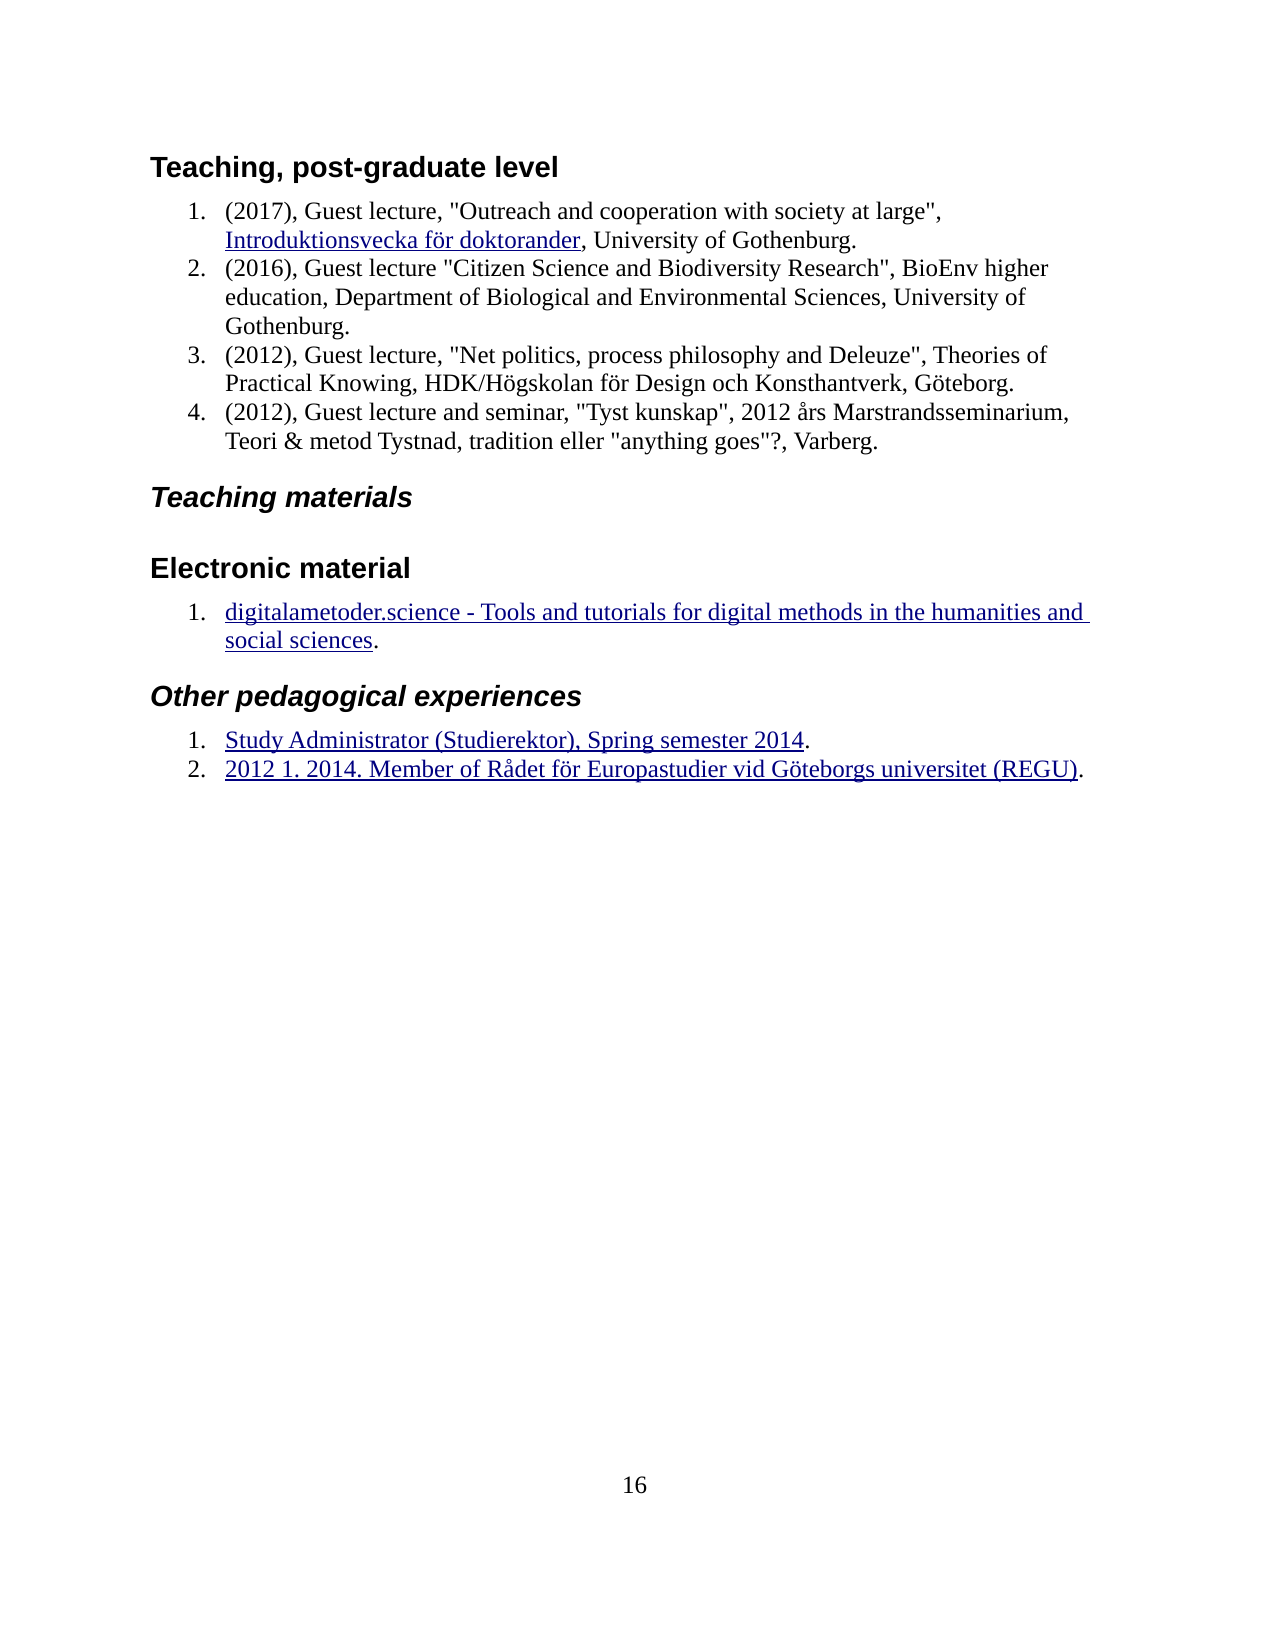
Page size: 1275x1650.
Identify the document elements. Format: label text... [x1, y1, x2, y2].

list (2017), Guest lecture, "Outreach and cooperation with society at large", Introduktionsvecka för doktorander, University of Gothenburg. [187, 196, 1125, 253]
list Study Administrator (Studierektor), Spring semester 2014. [187, 725, 1125, 754]
list (2016), Guest lecture "Citizen Science and Biodiversity Research", BioEnv higher education, Department of Biological and Environmental Sciences, University of Gothenburg. [187, 253, 1125, 340]
subtitle Teaching, post-graduate level [150, 150, 1125, 183]
list digitalametoder.science - Tools and tutorials for digital methods in the humanities and social sciences. [187, 597, 1125, 654]
subtitle Teaching materials [150, 480, 1125, 513]
list 2012 1. 2014. Member of Rådet för Europastudier vid Göteborgs universitet (REGU). [187, 754, 1125, 783]
list (2012), Guest lecture, "Net politics, process philosophy and Deleuze", Theories of Practical Knowing, HDK/Högskolan för Design och Konsthantverk, Göteborg. [187, 340, 1125, 397]
subtitle Other pedagogical experiences [150, 679, 1125, 713]
subtitle Electronic material [150, 551, 1125, 584]
list (2012), Guest lecture and seminar, "Tyst kunskap", 2012 års Marstrandsseminarium, Teori & metod Tystnad, tradition eller "anything goes"?, Varberg. [187, 397, 1125, 455]
